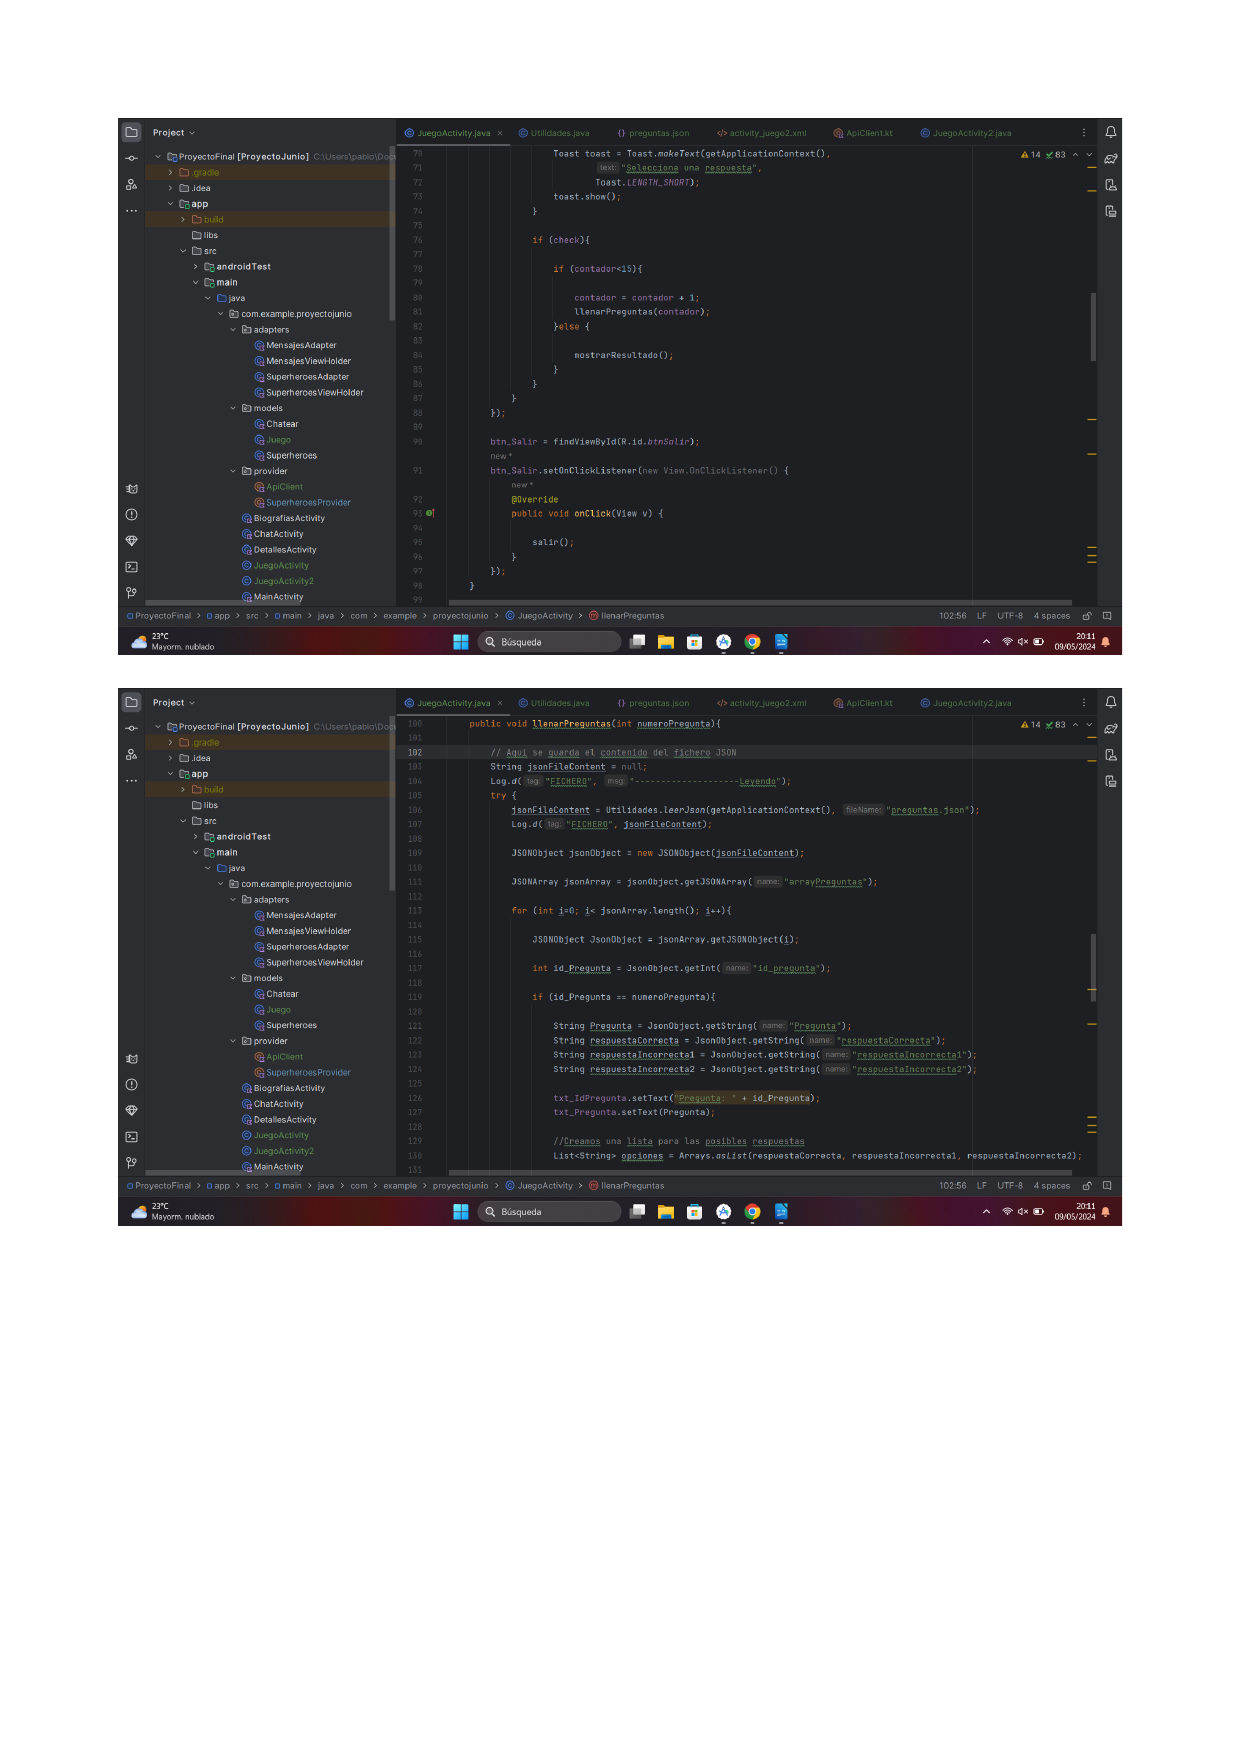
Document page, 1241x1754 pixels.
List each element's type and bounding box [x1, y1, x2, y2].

picture [118, 118, 1123, 655]
picture [118, 688, 1123, 1226]
